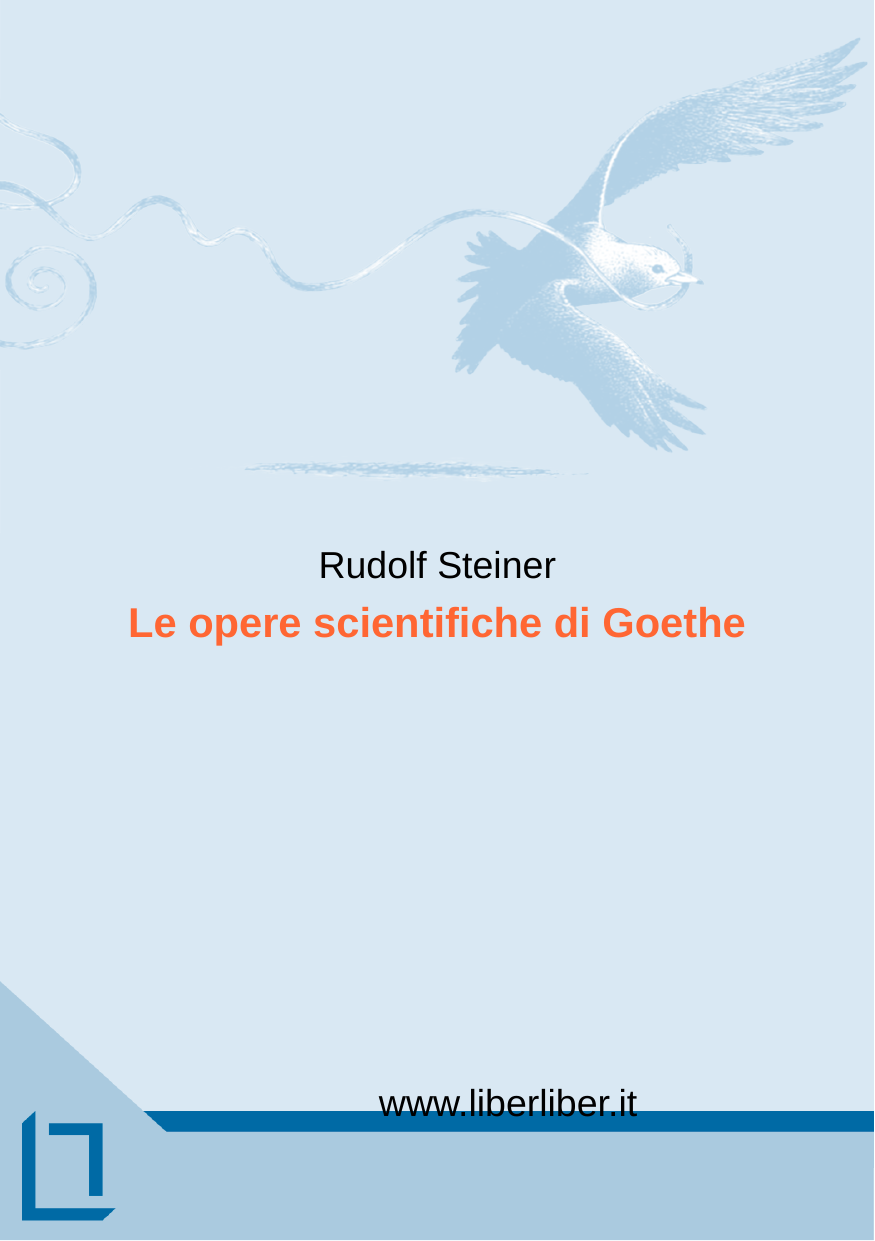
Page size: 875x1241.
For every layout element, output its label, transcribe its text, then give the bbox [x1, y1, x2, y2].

text Le opere scientifiche di Goethe [94, 598, 779, 646]
picture [0, 0, 874, 1241]
text Rudolf Steiner [94, 543, 779, 586]
text www.liberliber.it [331, 1081, 685, 1124]
